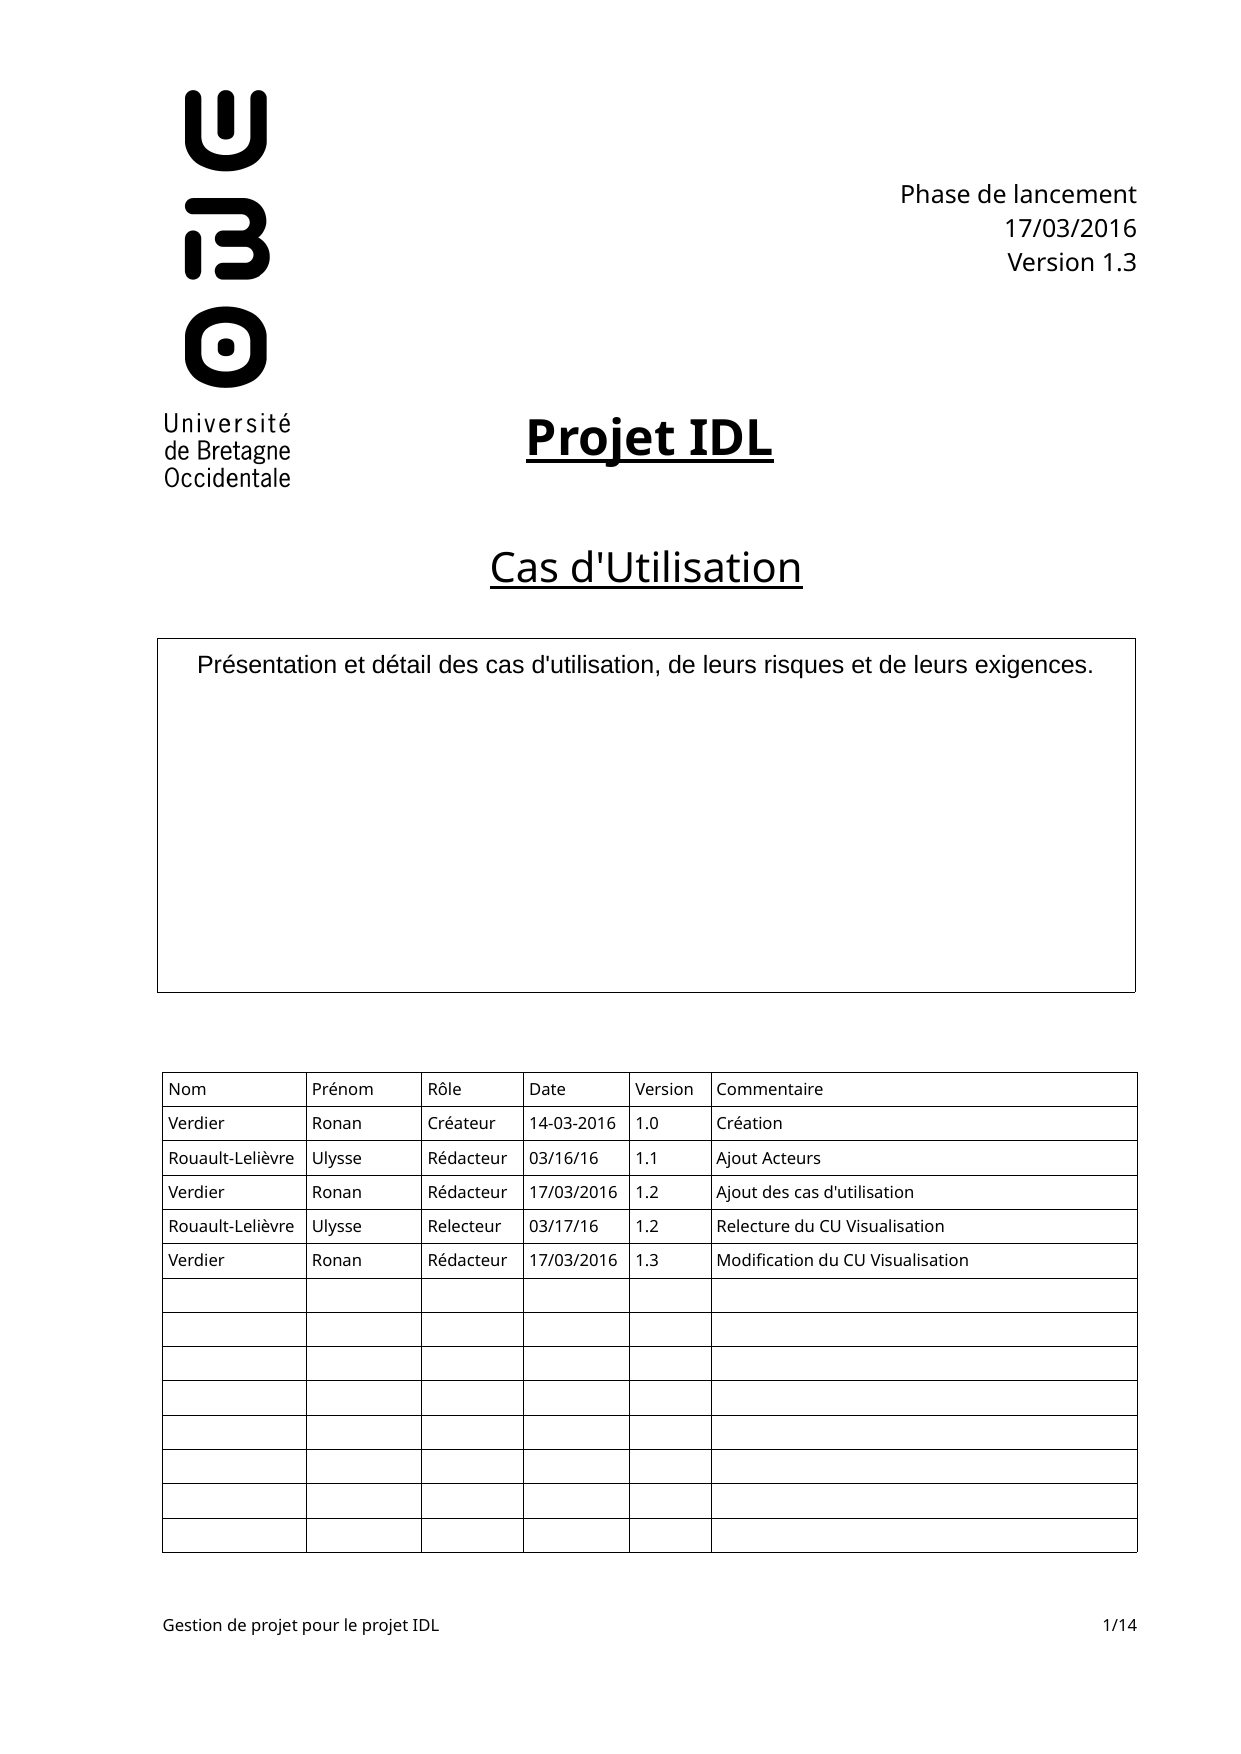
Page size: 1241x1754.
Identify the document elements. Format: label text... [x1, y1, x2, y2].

table_cell 1.1 [630, 1141, 711, 1175]
table_cell [630, 1347, 711, 1380]
table_cell Ajout des cas d'utilisation [712, 1176, 1137, 1209]
table_cell [712, 1279, 1137, 1312]
table_cell [163, 1279, 306, 1312]
table_cell 17/03/2016 [524, 1176, 629, 1209]
table_cell [524, 1279, 629, 1312]
table_cell [163, 1416, 306, 1449]
table_cell 1.2 [630, 1176, 711, 1209]
table_header Rôle [422, 1073, 523, 1106]
table_cell Ronan [307, 1244, 421, 1277]
table_cell [524, 1450, 629, 1483]
table_cell Création [712, 1107, 1137, 1140]
table_cell [307, 1519, 421, 1552]
table_cell [307, 1347, 421, 1380]
table_cell [307, 1313, 421, 1346]
table_cell Relecture du CU Visualisation [712, 1210, 1137, 1243]
table_cell [712, 1347, 1137, 1380]
table_cell 17/03/16 [524, 1210, 629, 1243]
table_cell [422, 1347, 523, 1380]
table_cell [422, 1519, 523, 1552]
table_cell [307, 1381, 421, 1414]
table_cell [163, 1313, 306, 1346]
table_cell [524, 1313, 629, 1346]
table_cell Rouault-Lelièvre [163, 1141, 306, 1175]
table_cell Créateur [422, 1107, 523, 1140]
table_cell [163, 1450, 306, 1483]
text Phase de lancement [323, 176, 1137, 210]
table_cell [630, 1450, 711, 1483]
text 17/03/2016 [323, 210, 1137, 244]
table_header Prénom [307, 1073, 421, 1106]
table_cell [630, 1381, 711, 1414]
text Présentation et détail des cas d'utilisation, de leurs risques et de leurs exigences. [166, 647, 1126, 679]
table_header Commentaire [712, 1073, 1137, 1106]
table_cell [524, 1484, 629, 1517]
table_cell [163, 1484, 306, 1517]
table_cell Ulysse [307, 1141, 421, 1175]
table_cell [422, 1484, 523, 1517]
table_cell Rédacteur [422, 1244, 523, 1277]
table_cell [524, 1416, 629, 1449]
table_cell [712, 1416, 1137, 1449]
table_cell Verdier [163, 1244, 306, 1277]
text Cas d'Utilisation [166, 538, 1126, 594]
text Version 1.3 [323, 244, 1137, 278]
table_cell [524, 1347, 629, 1380]
table_cell 17/03/2016 [524, 1244, 629, 1277]
table_cell [630, 1519, 711, 1552]
table_cell 1.2 [630, 1210, 711, 1243]
table_header Date [524, 1073, 629, 1106]
table_cell [524, 1381, 629, 1414]
table_cell Ajout Acteurs [712, 1141, 1137, 1175]
table_cell [630, 1416, 711, 1449]
table_header Version [630, 1073, 711, 1106]
table_cell [307, 1484, 421, 1517]
table_cell [422, 1416, 523, 1449]
table_cell Rédacteur [422, 1141, 523, 1175]
table_cell [712, 1450, 1137, 1483]
table_cell [712, 1381, 1137, 1414]
table_cell [422, 1313, 523, 1346]
table_cell Ulysse [307, 1210, 421, 1243]
table_cell [630, 1279, 711, 1312]
table_cell Modification du CU Visualisation [712, 1244, 1137, 1277]
table_cell [422, 1450, 523, 1483]
table_cell [712, 1519, 1137, 1552]
table_cell [163, 1347, 306, 1380]
table_cell Ronan [307, 1107, 421, 1140]
text Projet IDL [307, 401, 992, 469]
table_cell [422, 1381, 523, 1414]
table_cell Rédacteur [422, 1176, 523, 1209]
table_cell 1.0 [630, 1107, 711, 1140]
table_cell Verdier [163, 1107, 306, 1140]
table_cell [630, 1313, 711, 1346]
table_cell [163, 1381, 306, 1414]
picture [131, 0, 323, 551]
table_header Nom [163, 1073, 306, 1106]
table_cell [163, 1519, 306, 1552]
table_cell [307, 1279, 421, 1312]
table_cell [422, 1279, 523, 1312]
table_cell [630, 1484, 711, 1517]
table_cell Verdier [163, 1176, 306, 1209]
table_cell [307, 1450, 421, 1483]
table_cell Ronan [307, 1176, 421, 1209]
table_cell Rouault-Lelièvre [163, 1210, 306, 1243]
table_cell 14-03-2016 [524, 1107, 629, 1140]
table_cell 1.3 [630, 1244, 711, 1277]
table_cell 16/03/16 [524, 1141, 629, 1175]
table_cell [712, 1484, 1137, 1517]
table_cell Relecteur [422, 1210, 523, 1243]
table_cell [524, 1519, 629, 1552]
table_cell [307, 1416, 421, 1449]
table_cell [712, 1313, 1137, 1346]
